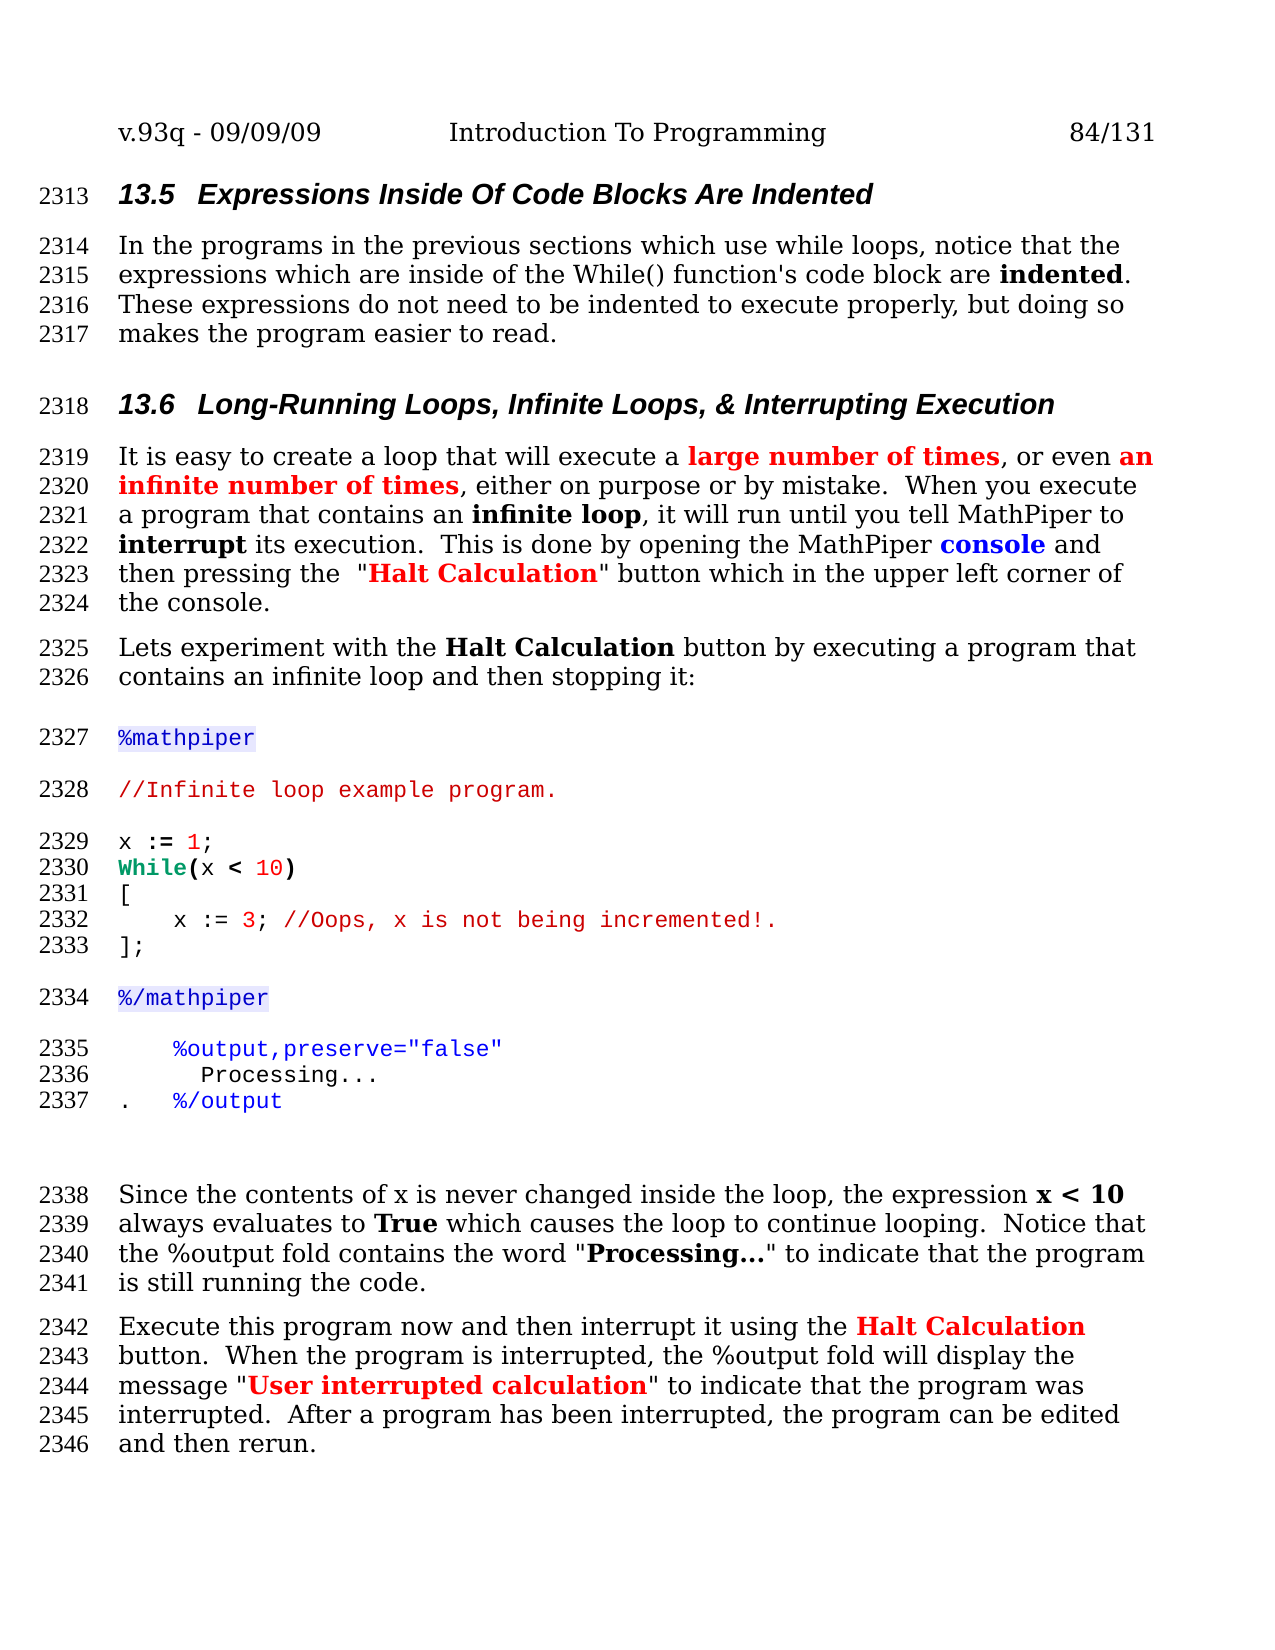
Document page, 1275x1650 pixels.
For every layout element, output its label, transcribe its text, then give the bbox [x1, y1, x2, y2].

text It is easy to create a loop that will execute a large number of times, or even an infinite number of times, either on purpose or by mistake. When you execute a program that contains an infinite loop, it will run until you tell MathPiper to interrupt its execution. This is done by opening the MathPiper console and then pressing the "Halt Calculation" button which in the upper left corner of the console. [118, 442, 1157, 618]
text Lets experiment with the Halt Calculation button by executing a program that contains an infinite loop and then stopping it: [118, 633, 1157, 691]
text ]; [118, 934, 1157, 960]
text Execute this program now and then interrupt it using the Halt Calculation button. When the program is interrupted, the %output fold will display the message "User interrupted calculation" to indicate that the program was interrupted. After a program has been interrupted, the program can be edited and then rerun. [118, 1312, 1157, 1458]
text x := 3; //Oops, x is not being incremented!. [118, 908, 1157, 934]
subtitle Expressions Inside Of Code Blocks Are Indented [118, 177, 1157, 210]
text %/mathpiper [118, 986, 1157, 1012]
text %output,preserve="false" [118, 1038, 1157, 1064]
text While(x < 10) [118, 856, 1157, 882]
text Since the contents of x is never changed inside the loop, the expression x < 10 always evaluates to True which causes the loop to continue looping. Notice that the %output fold contains the word "Processing..." to indicate that the program is still running the code. [118, 1180, 1157, 1297]
text [ [118, 882, 1157, 908]
text . %/output [118, 1089, 1157, 1116]
text Processing... [118, 1064, 1157, 1089]
text In the programs in the previous sections which use while loops, notice that the expressions which are inside of the While() function's code block are indented. These expressions do not need to be indented to execute properly, but doing so makes the program easier to read. [118, 231, 1157, 348]
subtitle Long-Running Loops, Infinite Loops, & Interrupting Execution [118, 387, 1157, 421]
text x := 1; [118, 830, 1157, 856]
text //Infinite loop example program. [118, 778, 1157, 804]
text %mathpiper [118, 726, 1157, 752]
